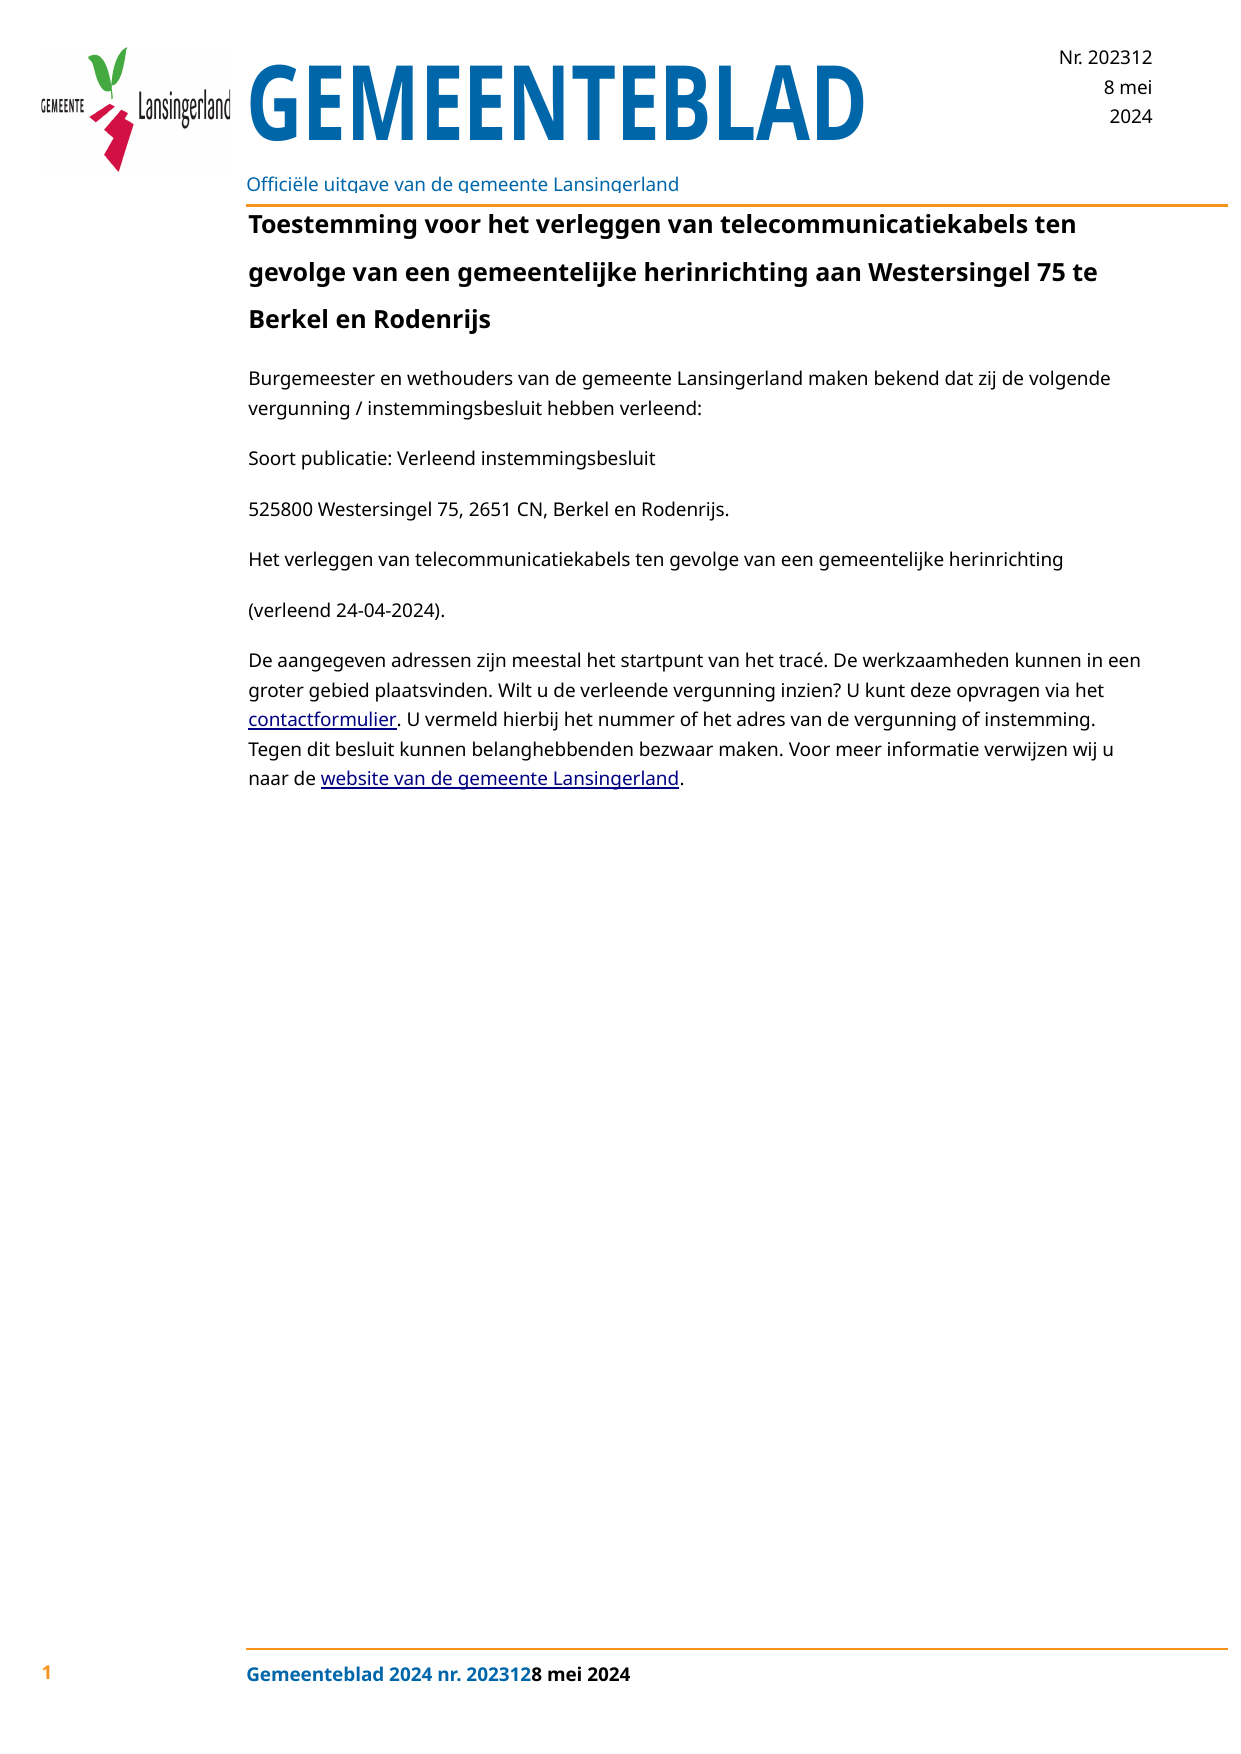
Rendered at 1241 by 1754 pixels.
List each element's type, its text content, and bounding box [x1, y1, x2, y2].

text Soort publicatie: Verleend instemmingsbesluit [248, 446, 1152, 471]
text Toestemming voor het verleggen van telecommunicatiekabels ten gevolge van een gemeentelijke herinrichting aan Westersingel 75 te Berkel en Rodenrijs [248, 207, 1152, 336]
picture [41, 47, 231, 172]
text Het verleggen van telecommunicatiekabels ten gevolge van een gemeentelijke herinrichting [248, 546, 1152, 572]
text 525800 Westersingel 75, 2651 CN, Berkel en Rodenrijs. [248, 496, 1152, 522]
text De aangegeven adressen zijn meestal het startpunt van het tracé. De werkzaamheden kunnen in een groter gebied plaatsvinden. Wilt u de verleende vergunning inzien? U kunt deze opvragen via het contactformulier. U vermeld hierbij het nummer of het adres van de vergunning of instemming. Tegen dit besluit kunnen belanghebbenden bezwaar maken. Voor meer informatie verwijzen wij u naar de website van de gemeente Lansingerland. [248, 647, 1152, 791]
text Burgemeester en wethouders van de gemeente Lansingerland maken bekend dat zij de volgende vergunning / instemmingsbesluit hebben verleend: [248, 366, 1152, 421]
text (verleend 24-04-2024). [248, 597, 1152, 622]
